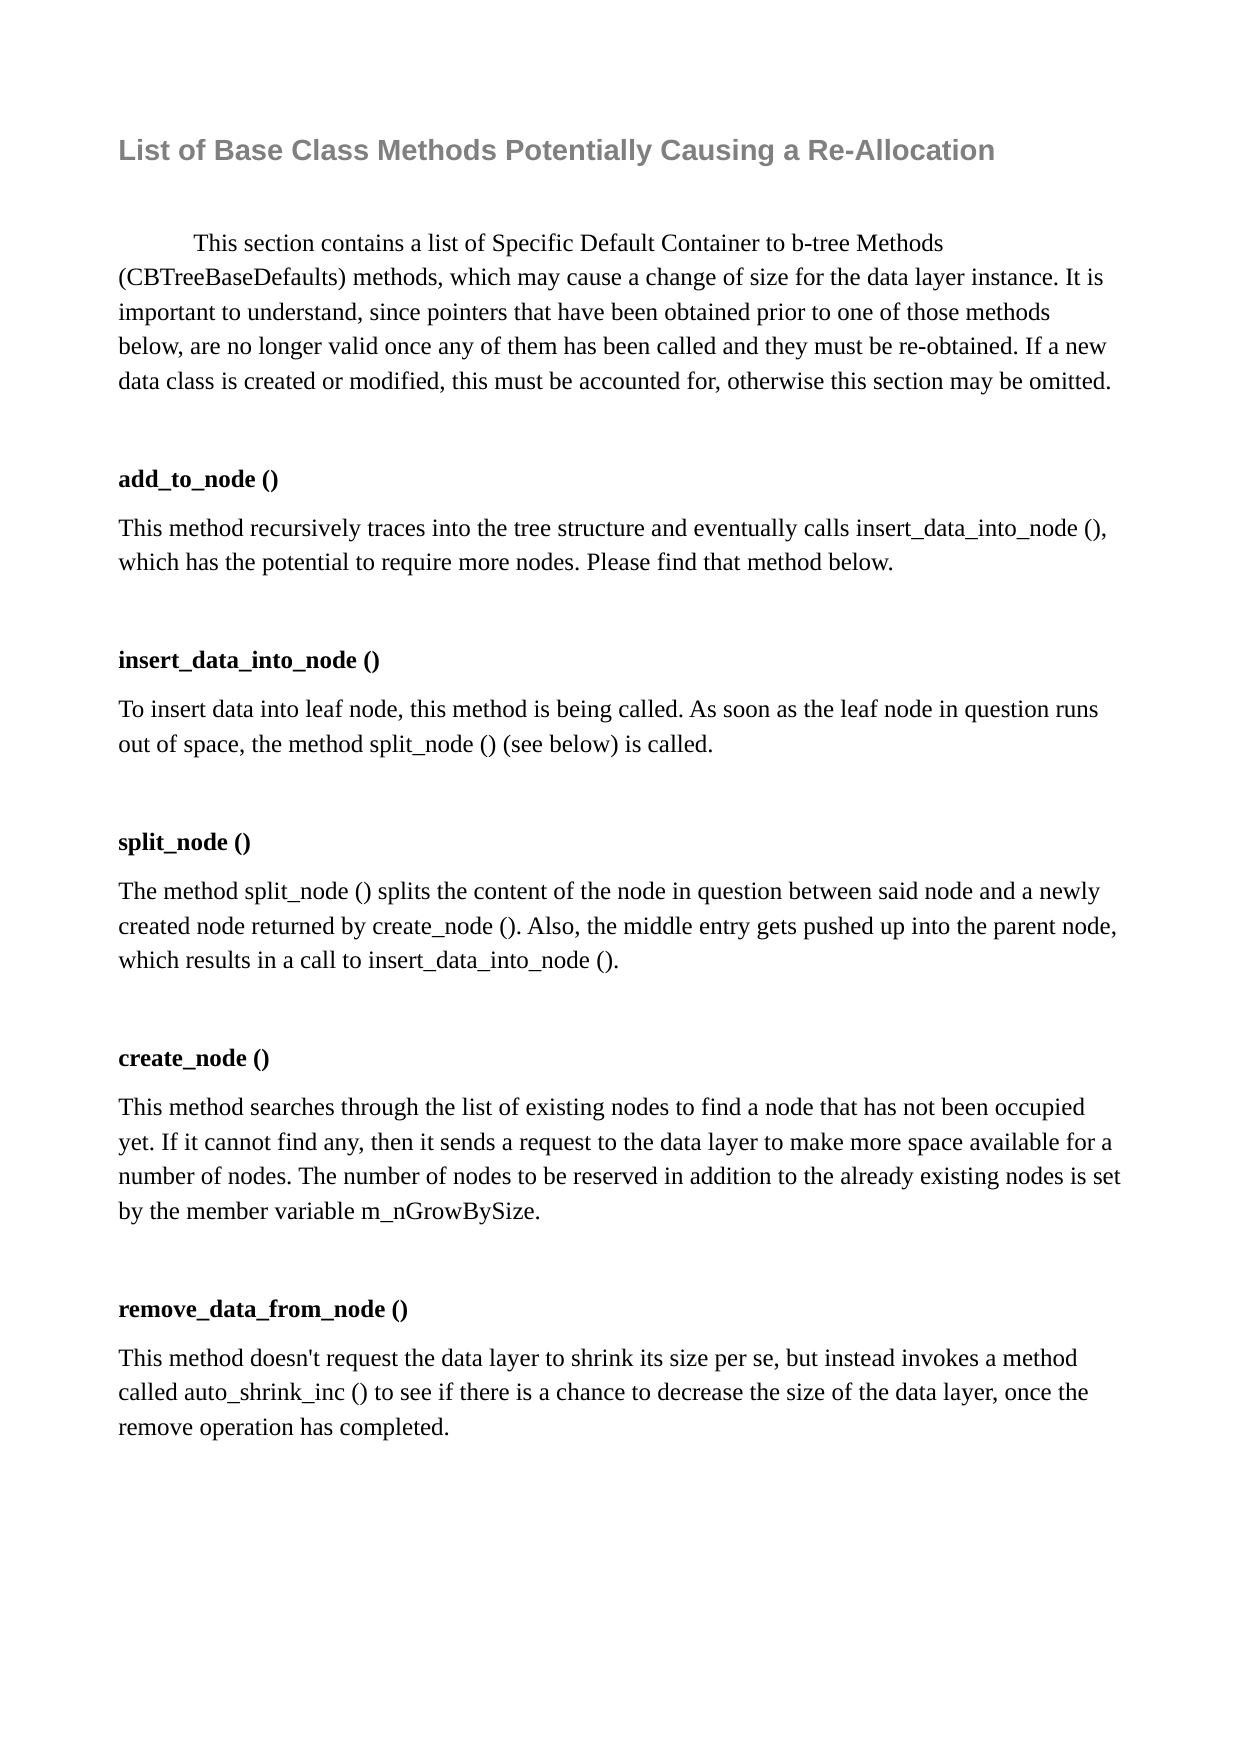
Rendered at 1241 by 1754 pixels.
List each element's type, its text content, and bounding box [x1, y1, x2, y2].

text split_node () [118, 827, 1122, 856]
text To insert data into leaf node, this method is being called. As soon as the leaf node in question runs out of space, the method split_node () (see below) is called. [118, 694, 1122, 758]
text This method doesn't request the data layer to shrink its size per se, but instead invokes a method called auto_shrink_inc () to see if there is a chance to decrease the size of the data layer, once the remove operation has completed. [118, 1343, 1122, 1441]
text create_node () [118, 1043, 1122, 1072]
text remove_data_from_node () [118, 1294, 1122, 1323]
text add_to_node () [118, 464, 1122, 493]
text The method split_node () splits the content of the node in question between said node and a newly created node returned by create_node (). Also, the middle entry gets pushed up into the parent node, which results in a call to insert_data_into_node (). [118, 876, 1122, 974]
text This method searches through the list of existing nodes to find a node that has not been occupied yet. If it cannot find any, then it sends a request to the data layer to make more space available for a number of nodes. The number of nodes to be reserved in addition to the already existing nodes is set by the member variable m_nGrowBySize. [118, 1092, 1122, 1224]
subtitle List of Base Class Methods Potentially Causing a Re-Allocation [118, 133, 1122, 166]
text This section contains a list of Specific Default Container to b-tree Methods (CBTreeBaseDefaults) methods, which may cause a change of size for the data layer instance. It is important to understand, since pointers that have been obtained prior to one of those methods below, are no longer valid once any of them has been called and they must be re-obtained. If a new data class is created or modified, this must be accounted for, otherwise this section may be omitted. [118, 228, 1122, 394]
text This method recursively traces into the tree structure and eventually calls insert_data_into_node (), which has the potential to require more nodes. Please find that method below. [118, 513, 1122, 576]
text insert_data_into_node () [118, 646, 1122, 674]
